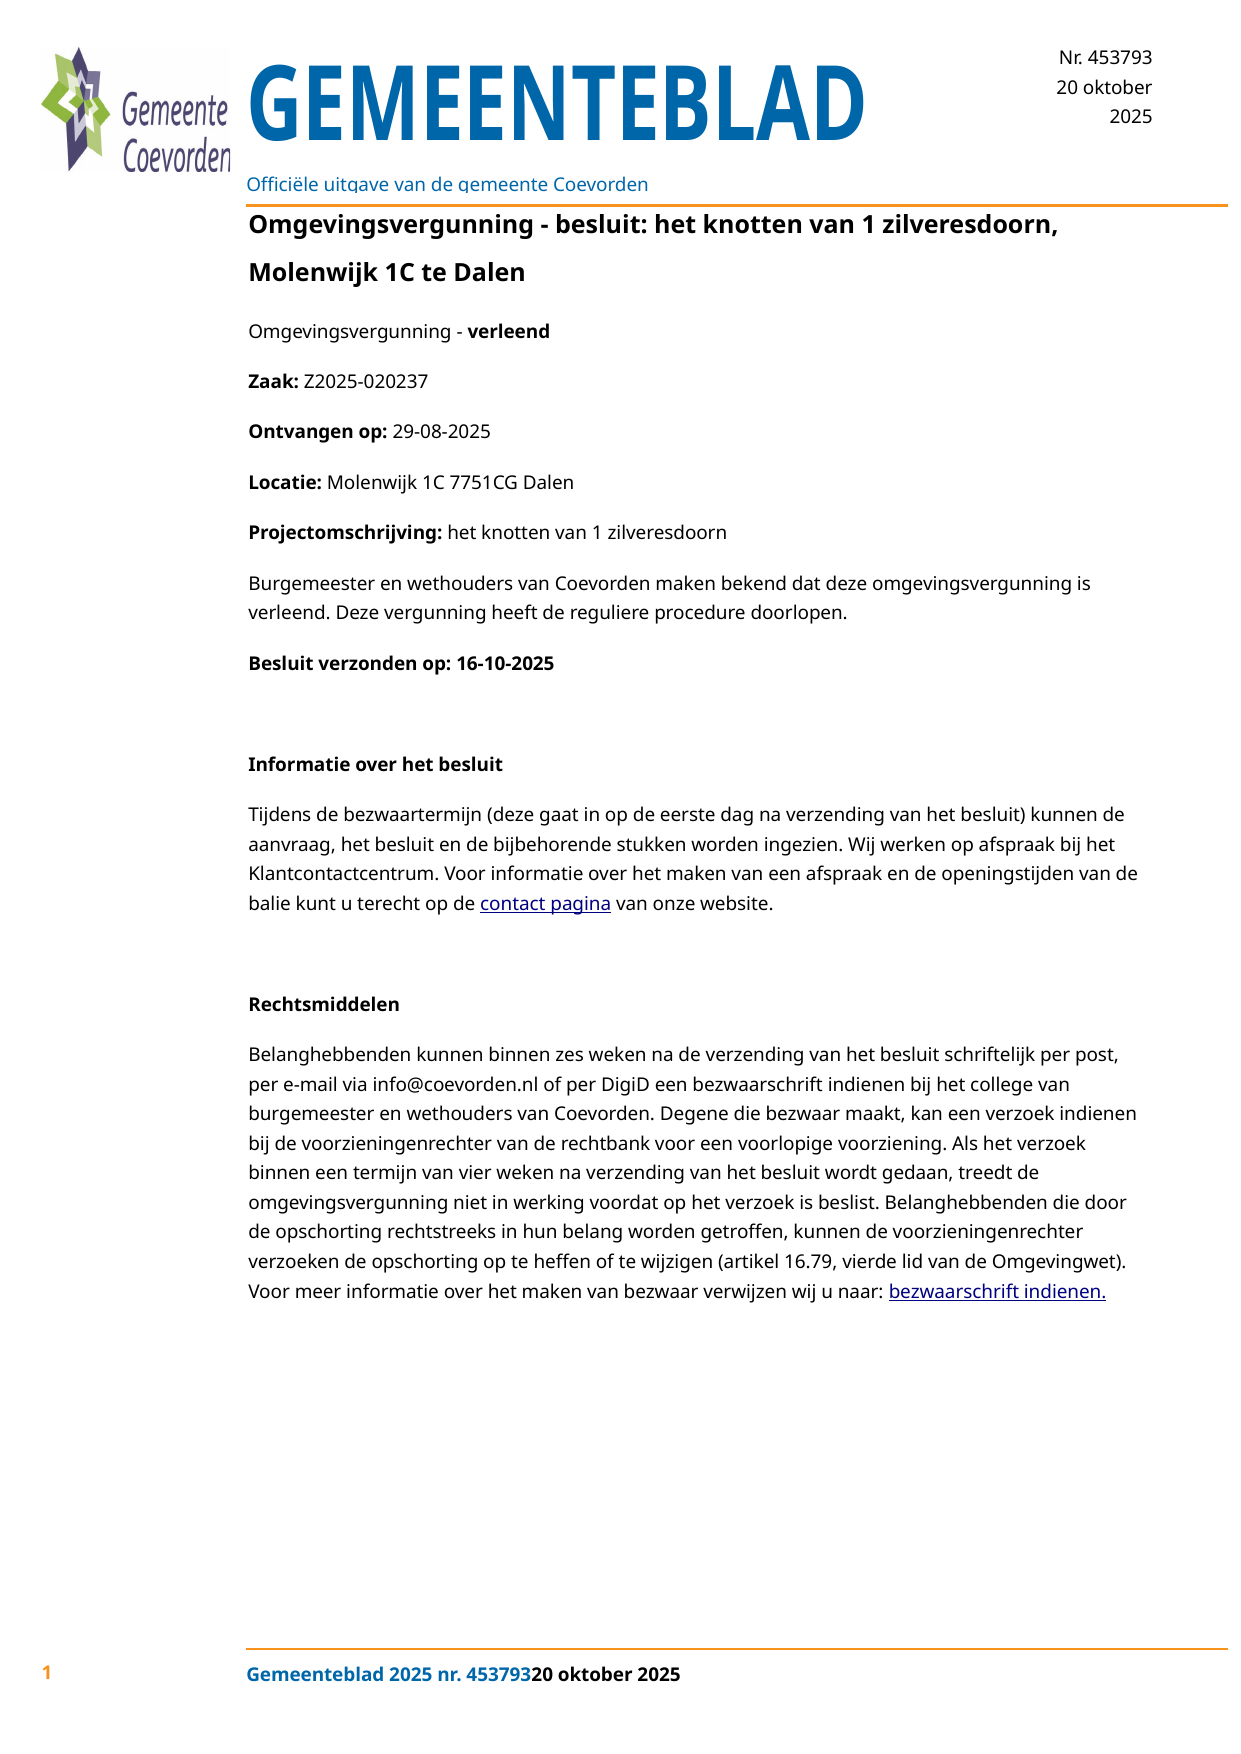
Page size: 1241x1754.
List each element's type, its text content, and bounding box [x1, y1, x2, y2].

text Besluit verzonden op: 16-10-2025 [248, 650, 1152, 676]
text Omgevingsvergunning - verleend [248, 318, 1152, 344]
picture [41, 47, 231, 172]
text Burgemeester en wethouders van Coevorden maken bekend dat deze omgevingsvergunning is verleend. Deze vergunning heeft de reguliere procedure doorlopen. [248, 570, 1152, 625]
text Belanghebbenden kunnen binnen zes weken na de verzending van het besluit schriftelijk per post, per e-mail via info@coevorden.nl of per DigiD een bezwaarschrift indienen bij het college van burgemeester en wethouders van Coevorden. Degene die bezwaar maakt, kan een verzoek indienen bij de voorzieningenrechter van de rechtbank voor een voorlopige voorziening. Als het verzoek binnen een termijn van vier weken na verzending van het besluit wordt gedaan, treedt de omgevingsvergunning niet in werking voordat op het verzoek is beslist. Belanghebbenden die door de opschorting rechtstreeks in hun belang worden getroffen, kunnen de voorzieningenrechter verzoeken de opschorting op te heffen of te wijzigen (artikel 16.79, vierde lid van de Omgevingwet). Voor meer informatie over het maken van bezwaar verwijzen wij u naar: bezwaarschrift indienen. [248, 1041, 1152, 1304]
text Informatie over het besluit [248, 751, 1152, 777]
text Tijdens de bezwaartermijn (deze gaat in op de eerste dag na verzending van het besluit) kunnen de aanvraag, het besluit en de bijbehorende stukken worden ingezien. Wij werken op afspraak bij het Klantcontactcentrum. Voor informatie over het maken van een afspraak en de openingstijden van de balie kunt u terecht op de contact pagina van onze website. [248, 801, 1152, 916]
text Locatie: Molenwijk 1C 7751CG Dalen [248, 469, 1152, 495]
text Projectomschrijving: het knotten van 1 zilveresdoorn [248, 519, 1152, 545]
text Zaak: Z2025-020237 [248, 368, 1152, 394]
text Rechtsmiddelen [248, 991, 1152, 1017]
text Omgevingsvergunning - besluit: het knotten van 1 zilveresdoorn, Molenwijk 1C te Dalen [248, 207, 1152, 288]
text Ontvangen op: 29-08-2025 [248, 419, 1152, 444]
